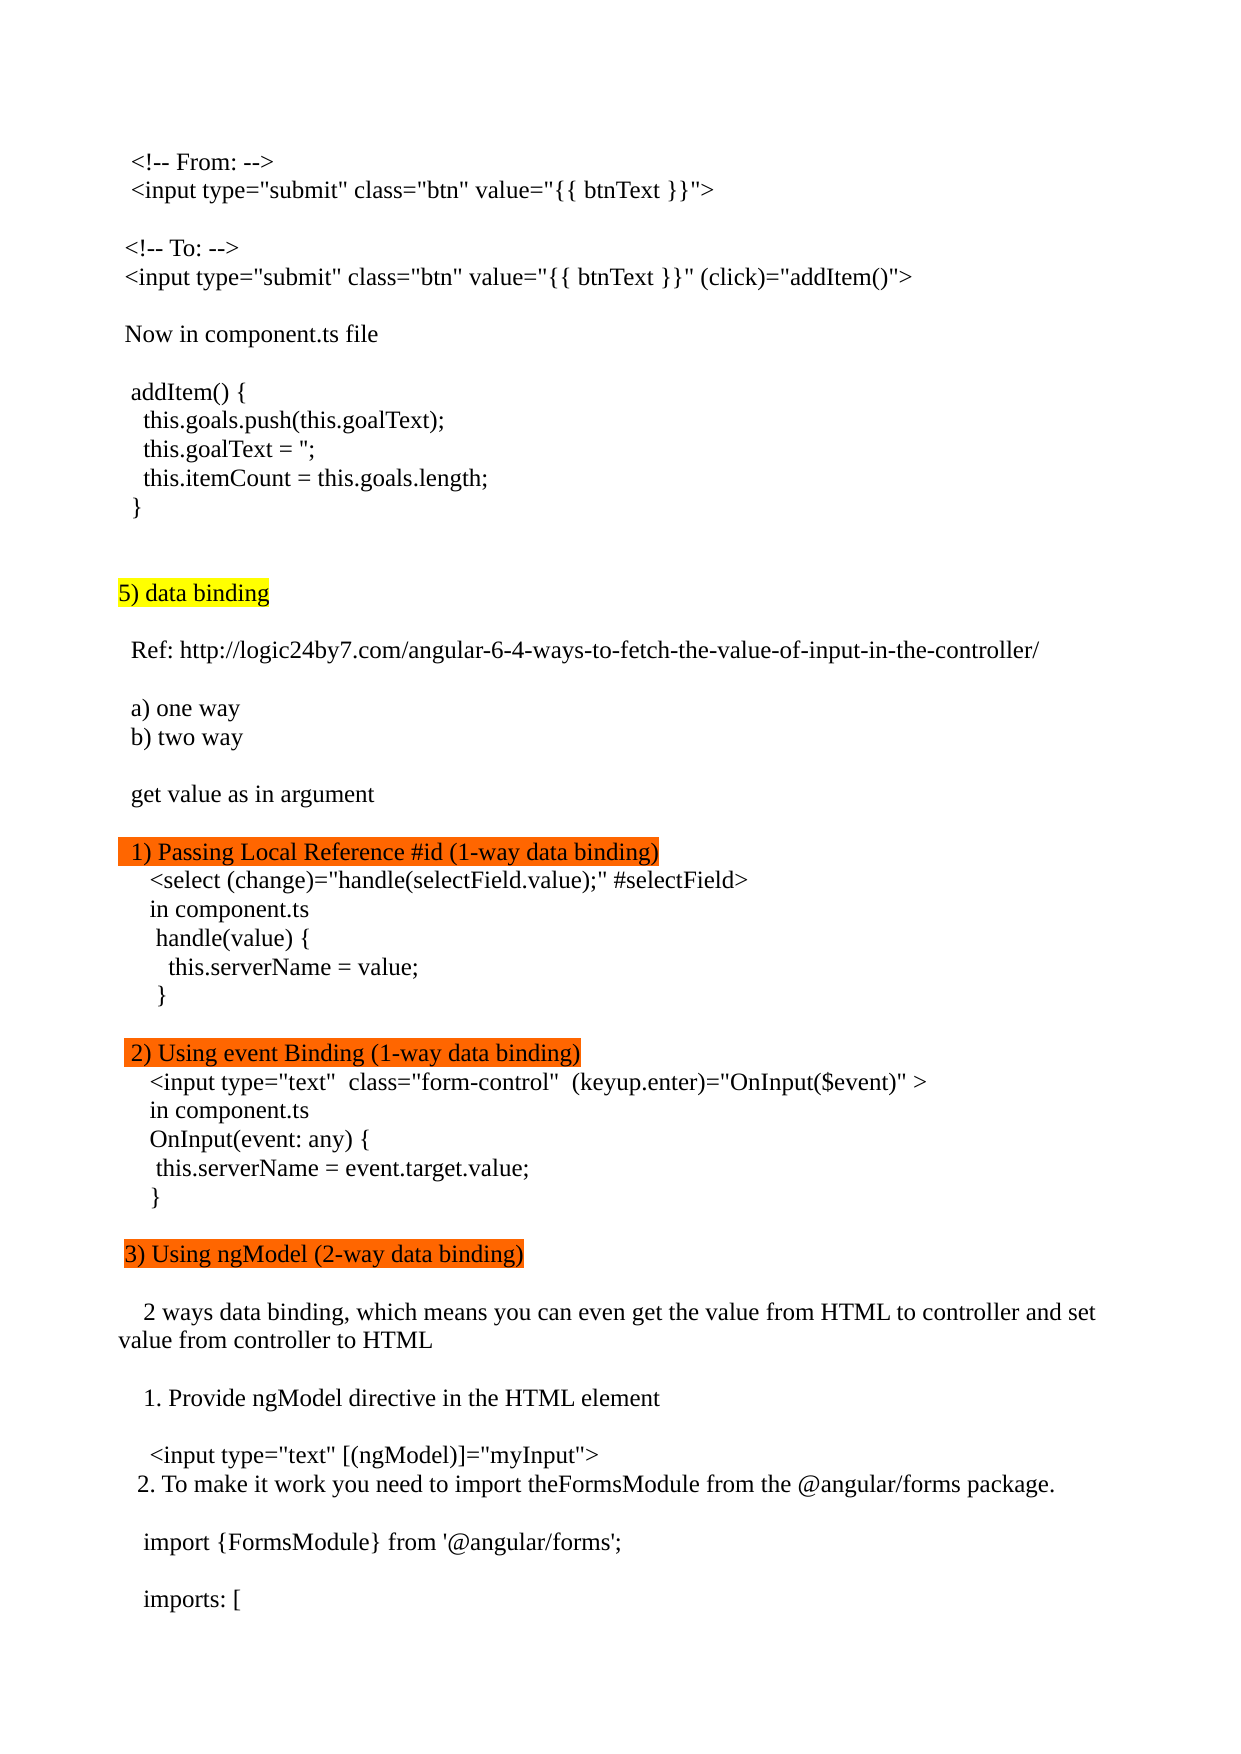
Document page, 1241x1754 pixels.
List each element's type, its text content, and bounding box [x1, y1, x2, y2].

text b) two way [118, 722, 1122, 751]
text addItem() { [118, 377, 1122, 406]
text this.itemCount = this.goals.length; [118, 463, 1122, 492]
text this.serverName = value; [118, 952, 1122, 981]
text <input type="text" [(ngModel)]="myInput"> [118, 1441, 1122, 1469]
text } [118, 981, 1122, 1009]
text this.goalText = ''; [118, 434, 1122, 463]
text this.goals.push(this.goalText); [118, 406, 1122, 434]
text in component.ts [118, 1096, 1122, 1124]
text } [118, 492, 1122, 521]
text OnInput(event: any) { [118, 1124, 1122, 1153]
text 5) data binding [118, 578, 1122, 607]
text Ref: http://logic24by7.com/angular-6-4-ways-to-fetch-the-value-of-input-in-the-controller/ [118, 636, 1122, 664]
text 1) Passing Local Reference #id (1-way data binding) [118, 837, 1122, 866]
text get value as in argument [118, 779, 1122, 808]
text this.serverName = event.target.value; [118, 1153, 1122, 1182]
text <input type="submit" class="btn" value="{{ btnText }}"> [118, 176, 1122, 204]
text 1. Provide ngModel directive in the HTML element [118, 1383, 1122, 1412]
text 2 ways data binding, which means you can even get the value from HTML to controller and set value from controller to HTML [118, 1297, 1122, 1354]
text <!-- To: --> [118, 233, 1122, 262]
text Now in component.ts file [118, 319, 1122, 348]
text in component.ts [118, 894, 1122, 923]
text a) one way [118, 693, 1122, 722]
text <input type="text" class="form-control" (keyup.enter)="OnInput($event)" > [118, 1067, 1122, 1096]
text <!-- From: --> [118, 147, 1122, 176]
text 3) Using ngModel (2-way data binding) [118, 1239, 1122, 1268]
text <input type="submit" class="btn" value="{{ btnText }}" (click)="addItem()"> [118, 262, 1122, 291]
text 2. To make it work you need to import theFormsModule from the @angular/forms package. [118, 1469, 1122, 1498]
text import {FormsModule} from '@angular/forms'; [118, 1527, 1122, 1556]
text <select (change)="handle(selectField.value);" #selectField> [118, 866, 1122, 894]
text imports: [ [118, 1584, 1122, 1613]
text 2) Using event Binding (1-way data binding) [118, 1038, 1122, 1067]
text } [118, 1182, 1122, 1211]
text handle(value) { [118, 923, 1122, 952]
